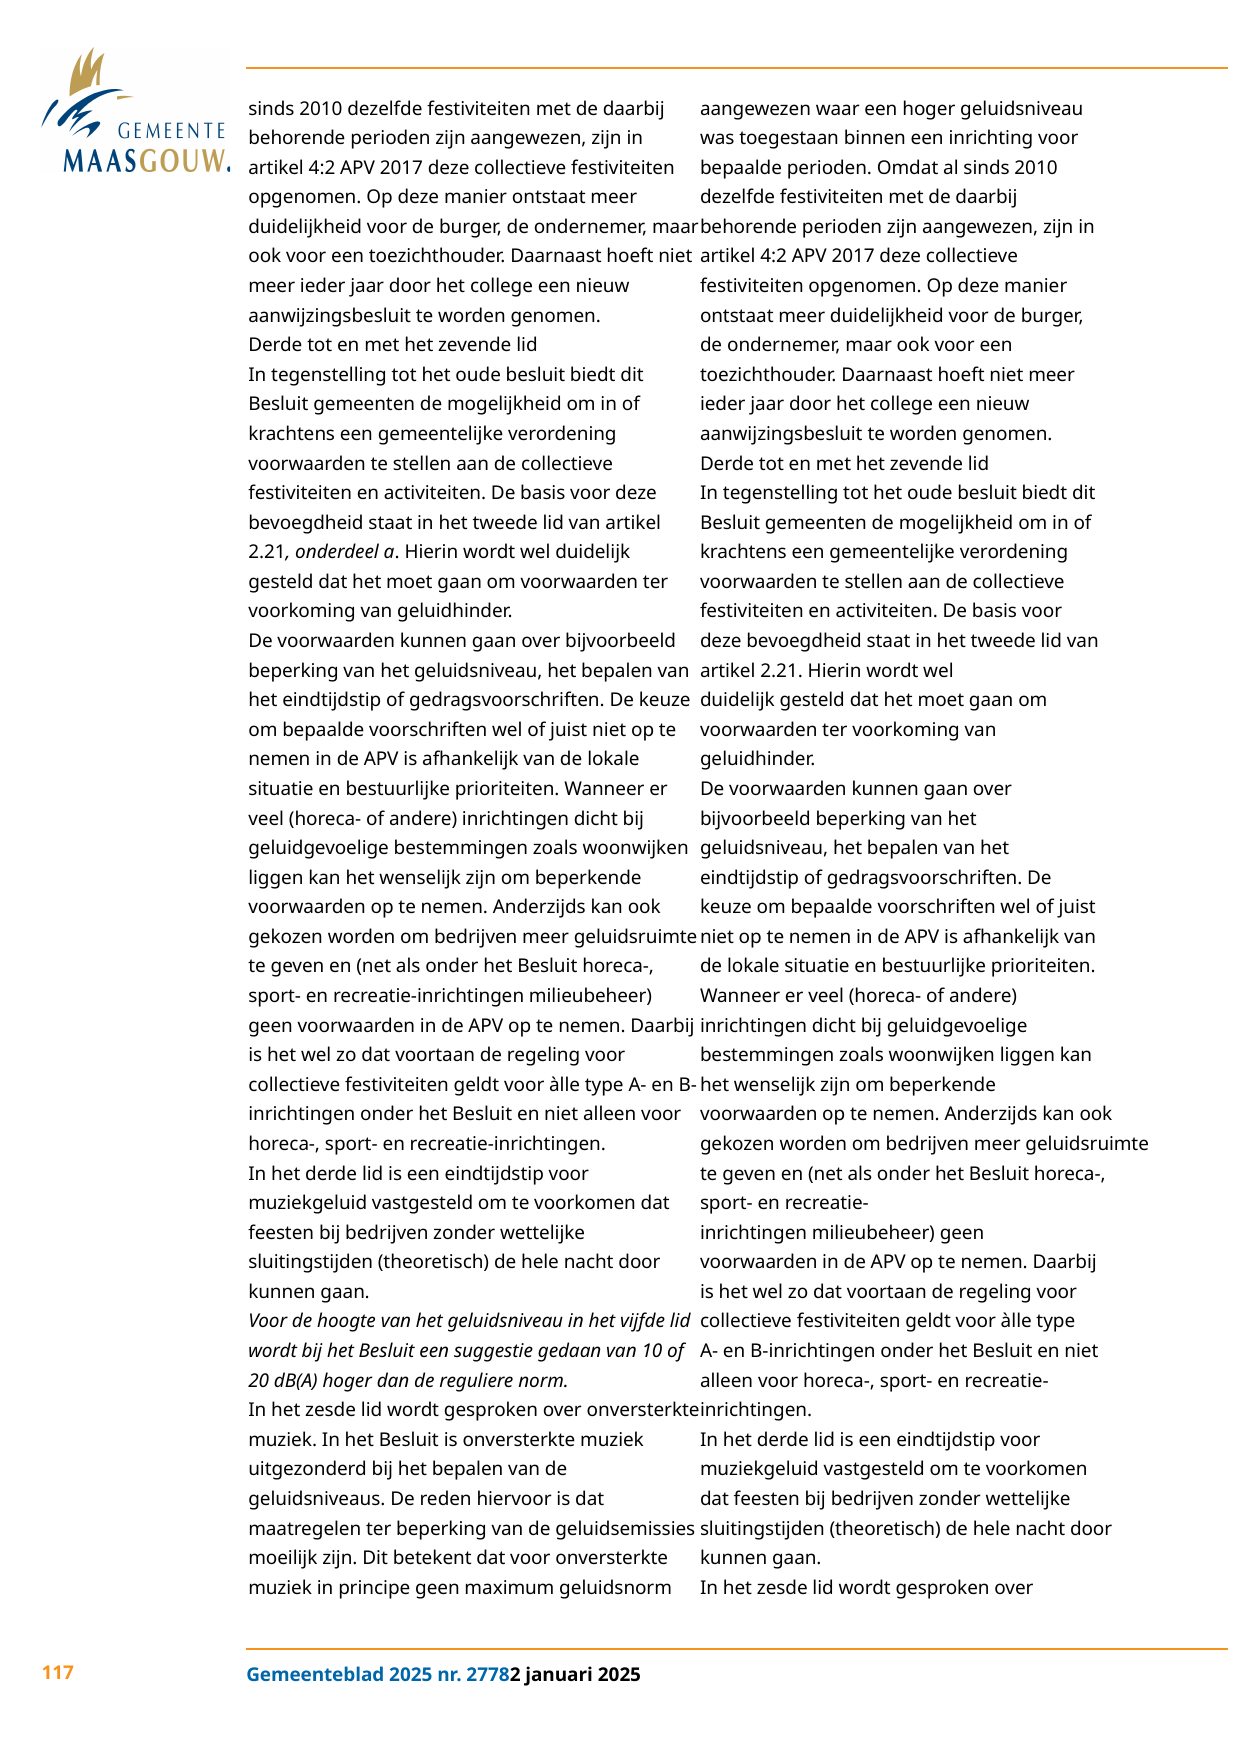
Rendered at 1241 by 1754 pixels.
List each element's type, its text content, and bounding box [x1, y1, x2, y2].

table_cell aangewezen waar een hoger geluidsniveau was toegestaan binnen een inrichting voor bepaalde perioden. Omdat al sinds 2010 dezelfde festiviteiten met de daarbij behorende perioden zijn aangewezen, zijn in artikel 4:2 APV 2017 deze collectieve festiviteiten opgenomen. Op deze manier ontstaat meer duidelijkheid voor de burger, de ondernemer, maar ook voor een toezichthouder. Daarnaast hoeft niet meer ieder jaar door het college een nieuw aanwijzingsbesluit te worden genomen. Derde tot en met het zevende lid In tegenstelling tot het oude besluit biedt dit Besluit gemeenten de mogelijkheid om in of krachtens een gemeentelijke verordening voorwaarden te stellen aan de collectieve festiviteiten en activiteiten. De basis voor deze bevoegdheid staat in het tweede lid van artikel 2.21. Hierin wordt wel duidelijk gesteld dat het moet gaan om voorwaarden ter voorkoming van geluidhinder. De voorwaarden kunnen gaan over bijvoorbeeld beperking van het geluidsniveau, het bepalen van het eindtijdstip of gedragsvoorschriften. De keuze om bepaalde voorschriften wel of juist niet op te nemen in de APV is afhankelijk van de lokale situatie en bestuurlijke prioriteiten. Wanneer er veel (horeca- of andere) inrichtingen dicht bij geluidgevoelige bestemmingen zoals woonwijken liggen kan het wenselijk zijn om beperkende voorwaarden op te nemen. Anderzijds kan ook gekozen worden om bedrijven meer geluidsruimte te geven en (net als onder het Besluit horeca-, sport- en recreatie- inrichtingen milieubeheer) geen voorwaarden in de APV op te nemen. Daarbij is het wel zo dat voortaan de regeling voor collectieve festiviteiten geldt voor àlle type A- en B-inrichtingen onder het Besluit en niet alleen voor horeca-, sport- en recreatie-inrichtingen. In het derde lid is een eindtijdstip voor muziekgeluid vastgesteld om te voorkomen dat feesten bij bedrijven zonder wettelijke sluitingstijden (theoretisch) de hele nacht door kunnen gaan. In het zesde lid wordt gesproken over [700, 95, 1152, 1600]
table_cell sinds 2010 dezelfde festiviteiten met de daarbij behorende perioden zijn aangewezen, zijn in artikel 4:2 APV 2017 deze collectieve festiviteiten opgenomen. Op deze manier ontstaat meer duidelijkheid voor de burger, de ondernemer, maar ook voor een toezichthouder. Daarnaast hoeft niet meer ieder jaar door het college een nieuw aanwijzingsbesluit te worden genomen. Derde tot en met het zevende lid In tegenstelling tot het oude besluit biedt dit Besluit gemeenten de mogelijkheid om in of krachtens een gemeentelijke verordening voorwaarden te stellen aan de collectieve festiviteiten en activiteiten. De basis voor deze bevoegdheid staat in het tweede lid van artikel 2.21, onderdeel a. Hierin wordt wel duidelijk gesteld dat het moet gaan om voorwaarden ter voorkoming van geluidhinder. De voorwaarden kunnen gaan over bijvoorbeeld beperking van het geluidsniveau, het bepalen van het eindtijdstip of gedragsvoorschriften. De keuze om bepaalde voorschriften wel of juist niet op te nemen in de APV is afhankelijk van de lokale situatie en bestuurlijke prioriteiten. Wanneer er veel (horeca- of andere) inrichtingen dicht bij geluidgevoelige bestemmingen zoals woonwijken liggen kan het wenselijk zijn om beperkende voorwaarden op te nemen. Anderzijds kan ook gekozen worden om bedrijven meer geluidsruimte te geven en (net als onder het Besluit horeca-, sport- en recreatie-inrichtingen milieubeheer) geen voorwaarden in de APV op te nemen. Daarbij is het wel zo dat voortaan de regeling voor collectieve festiviteiten geldt voor àlle type A- en B-inrichtingen onder het Besluit en niet alleen voor horeca-, sport- en recreatie-inrichtingen. In het derde lid is een eindtijdstip voor muziekgeluid vastgesteld om te voorkomen dat feesten bij bedrijven zonder wettelijke sluitingstijden (theoretisch) de hele nacht door kunnen gaan. Voor de hoogte van het geluidsniveau in het vijfde lid wordt bij het Besluit een suggestie gedaan van 10 of 20 dB(A) hoger dan de reguliere norm. In het zesde lid wordt gesproken over onversterkte muziek. In het Besluit is onversterkte muziek uitgezonderd bij het bepalen van de geluidsniveaus. De reden hiervoor is dat maatregelen ter beperking van de geluidsemissies moeilijk zijn. Dit betekent dat voor onversterkte muziek in principe geen maximum geluidsnorm [248, 95, 700, 1600]
picture [41, 47, 231, 172]
